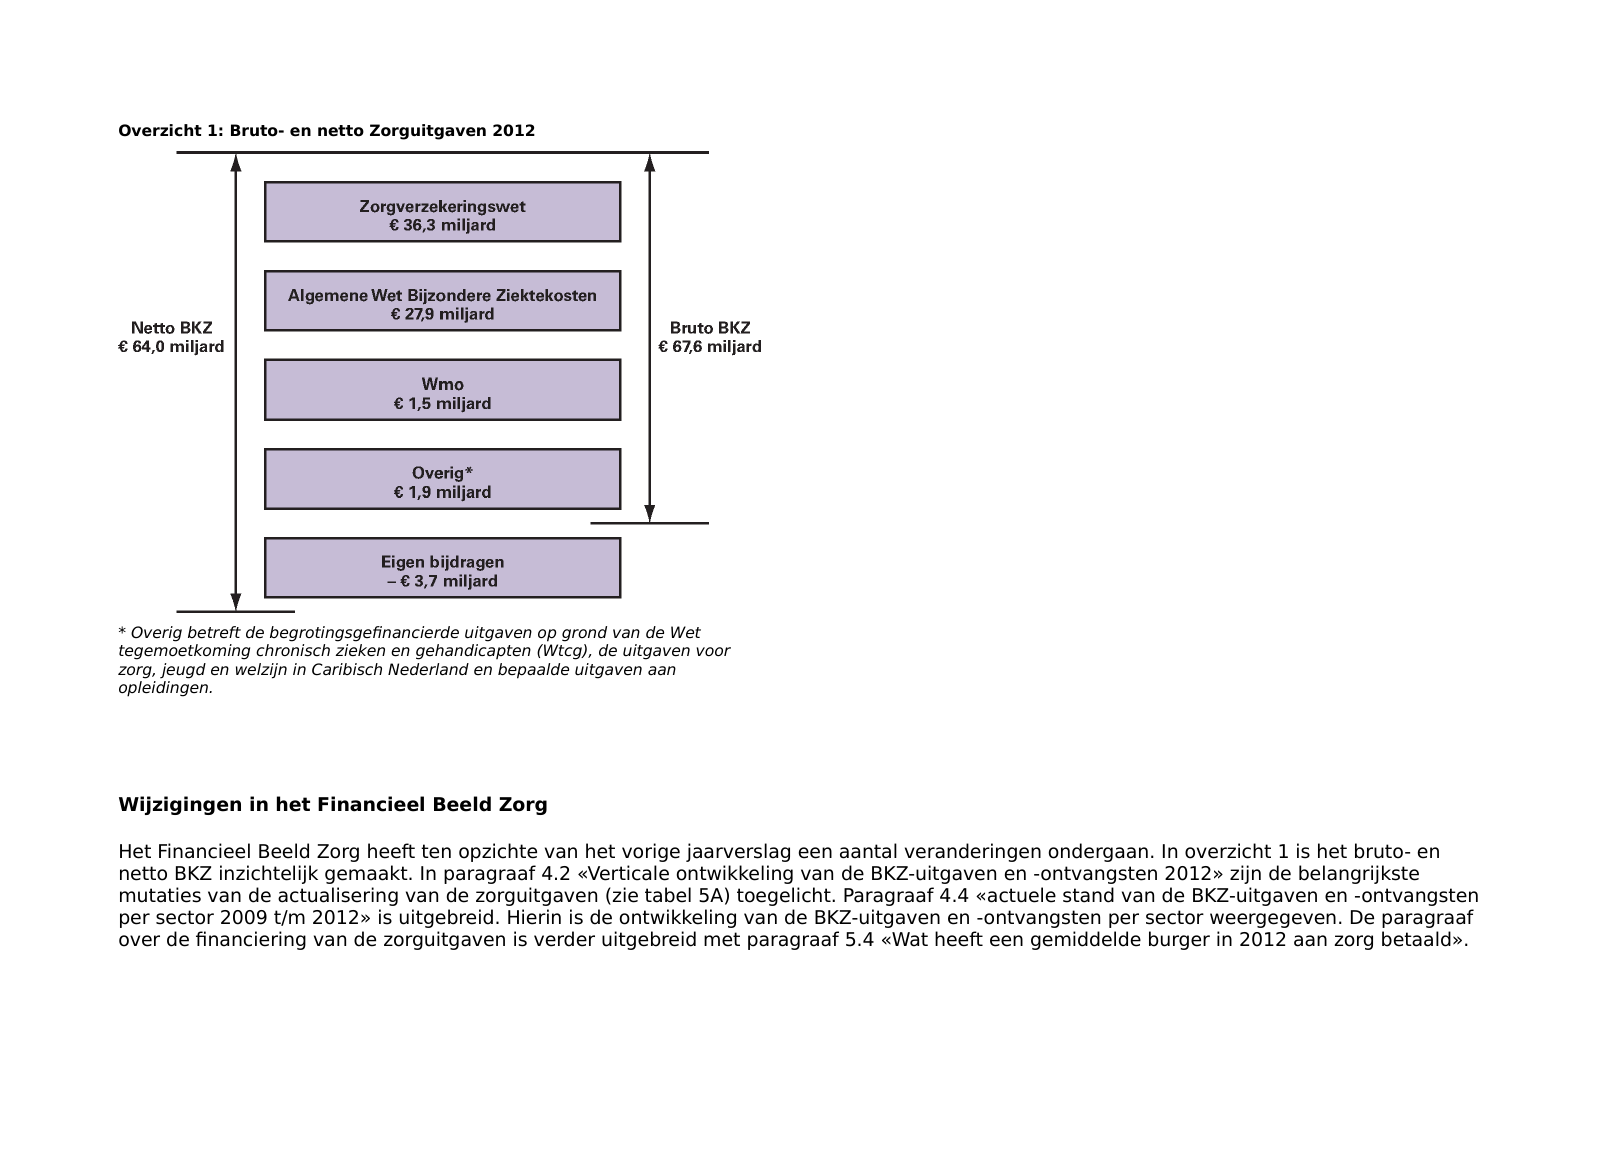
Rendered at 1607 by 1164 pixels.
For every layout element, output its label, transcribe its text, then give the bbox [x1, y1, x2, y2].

text * Overig betreft de begrotingsgefinancierde uitgaven op grond van de Wet tegemoetkoming chronisch zieken en gehandicapten (Wtcg), de uitgaven voor zorg, jeugd en welzijn in Caribisch Nederland en bepaalde uitgaven aan opleidingen. [118, 624, 762, 697]
picture [118, 151, 762, 613]
subtitle Wijzigingen in het Financieel Beeld Zorg [118, 794, 1488, 816]
text Het Financieel Beeld Zorg heeft ten opzichte van het vorige jaarverslag een aantal veranderingen ondergaan. In overzicht 1 is het bruto- en netto BKZ inzichtelijk gemaakt. In paragraaf 4.2 «Verticale ontwikkeling van de BKZ-uitgaven en -ontvangsten 2012» zijn de belangrijkste mutaties van de actualisering van de zorguitgaven (zie tabel 5A) toegelicht. Paragraaf 4.4 «actuele stand van de BKZ-uitgaven en -ontvangsten per sector 2009 t/m 2012» is uitgebreid. Hierin is de ontwikkeling van de BKZ-uitgaven en -ontvangsten per sector weergegeven. De paragraaf over de financiering van de zorguitgaven is verder uitgebreid met paragraaf 5.4 «Wat heeft een gemiddelde burger in 2012 aan zorg betaald». [118, 841, 1488, 951]
text Overzicht 1: Bruto- en netto Zorguitgaven 2012 [118, 122, 762, 140]
